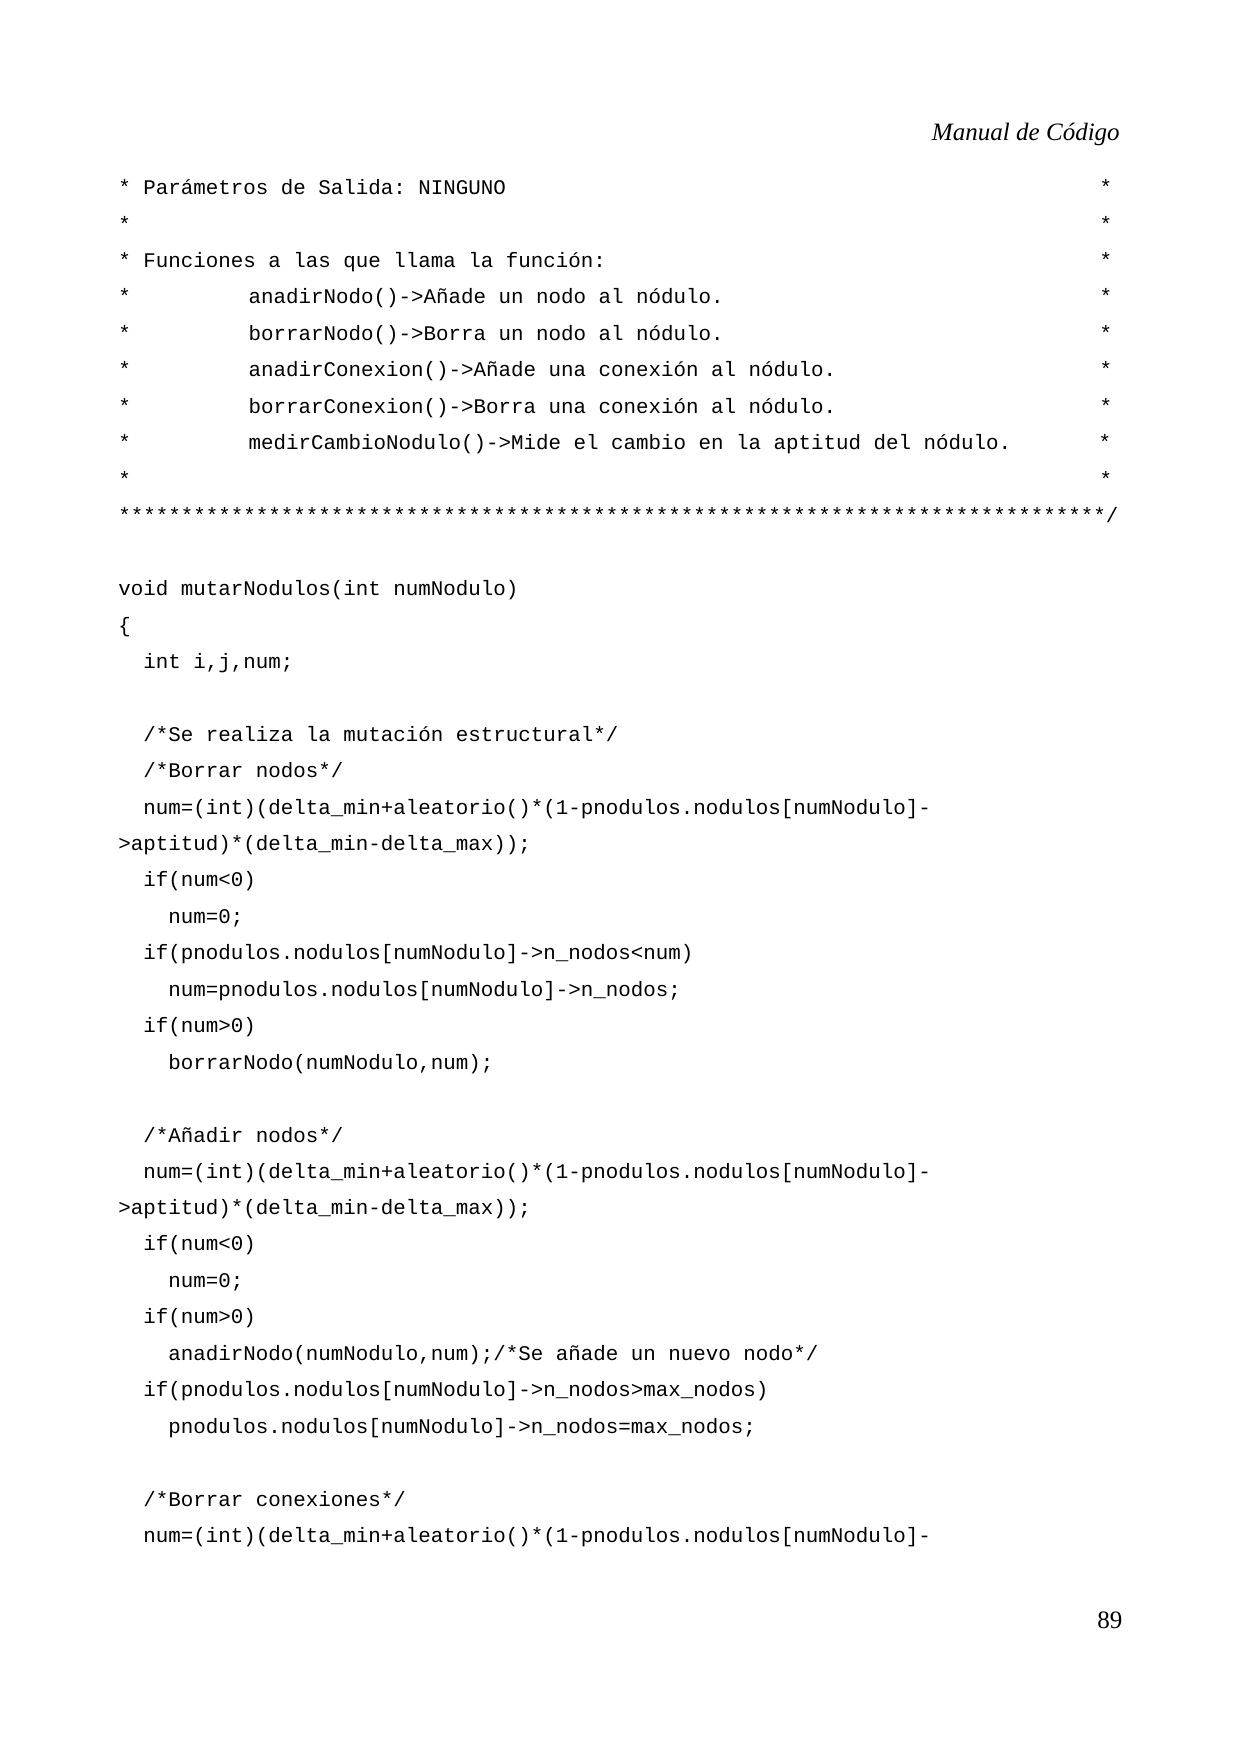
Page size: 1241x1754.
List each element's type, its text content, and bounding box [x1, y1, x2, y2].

text if(num<0) [118, 869, 1122, 893]
text if(num<0) [118, 1233, 1122, 1257]
text * Parámetros de Salida: NINGUNO * [118, 177, 1122, 201]
text * anadirNodo()->Añade un nodo al nódulo. * [118, 286, 1122, 310]
text * medirCambioNodulo()->Mide el cambio en la aptitud del nódulo. * [118, 432, 1122, 456]
text * Funciones a las que llama la función: * [118, 250, 1122, 274]
text int i,j,num; [118, 651, 1122, 675]
text if(num>0) [118, 1306, 1122, 1330]
text num=(int)(delta_min+aleatorio()*(1-pnodulos.nodulos[numNodulo]->aptitud)*(delta_min-delta_max)); [118, 1161, 1122, 1221]
text num=0; [118, 1270, 1122, 1294]
text /*Borrar conexiones*/ [118, 1488, 1122, 1512]
text /*Añadir nodos*/ [118, 1124, 1122, 1148]
text num=pnodulos.nodulos[numNodulo]->n_nodos; [118, 979, 1122, 1003]
text *******************************************************************************/ [118, 505, 1122, 529]
text * anadirConexion()->Añade una conexión al nódulo. * [118, 359, 1122, 383]
text void mutarNodulos(int numNodulo) [118, 578, 1122, 602]
text if(pnodulos.nodulos[numNodulo]->n_nodos>max_nodos) [118, 1379, 1122, 1403]
text * * [118, 213, 1122, 237]
text * borrarConexion()->Borra una conexión al nódulo. * [118, 396, 1122, 420]
text /*Borrar nodos*/ [118, 760, 1122, 784]
text * * [118, 469, 1122, 493]
text { [118, 614, 1122, 638]
text borrarNodo(numNodulo,num); [118, 1052, 1122, 1076]
text num=(int)(delta_min+aleatorio()*(1-pnodulos.nodulos[numNodulo]->aptitud)*(delta_min-delta_max)); [118, 797, 1122, 857]
text * borrarNodo()->Borra un nodo al nódulo. * [118, 323, 1122, 347]
text num=0; [118, 906, 1122, 930]
text pnodulos.nodulos[numNodulo]->n_nodos=max_nodos; [118, 1416, 1122, 1439]
text if(num>0) [118, 1015, 1122, 1039]
text /*Se realiza la mutación estructural*/ [118, 724, 1122, 748]
text if(pnodulos.nodulos[numNodulo]->n_nodos<num) [118, 942, 1122, 966]
text anadirNodo(numNodulo,num);/*Se añade un nuevo nodo*/ [118, 1343, 1122, 1367]
text num=(int)(delta_min+aleatorio()*(1-pnodulos.nodulos[numNodulo]- [118, 1525, 1122, 1549]
